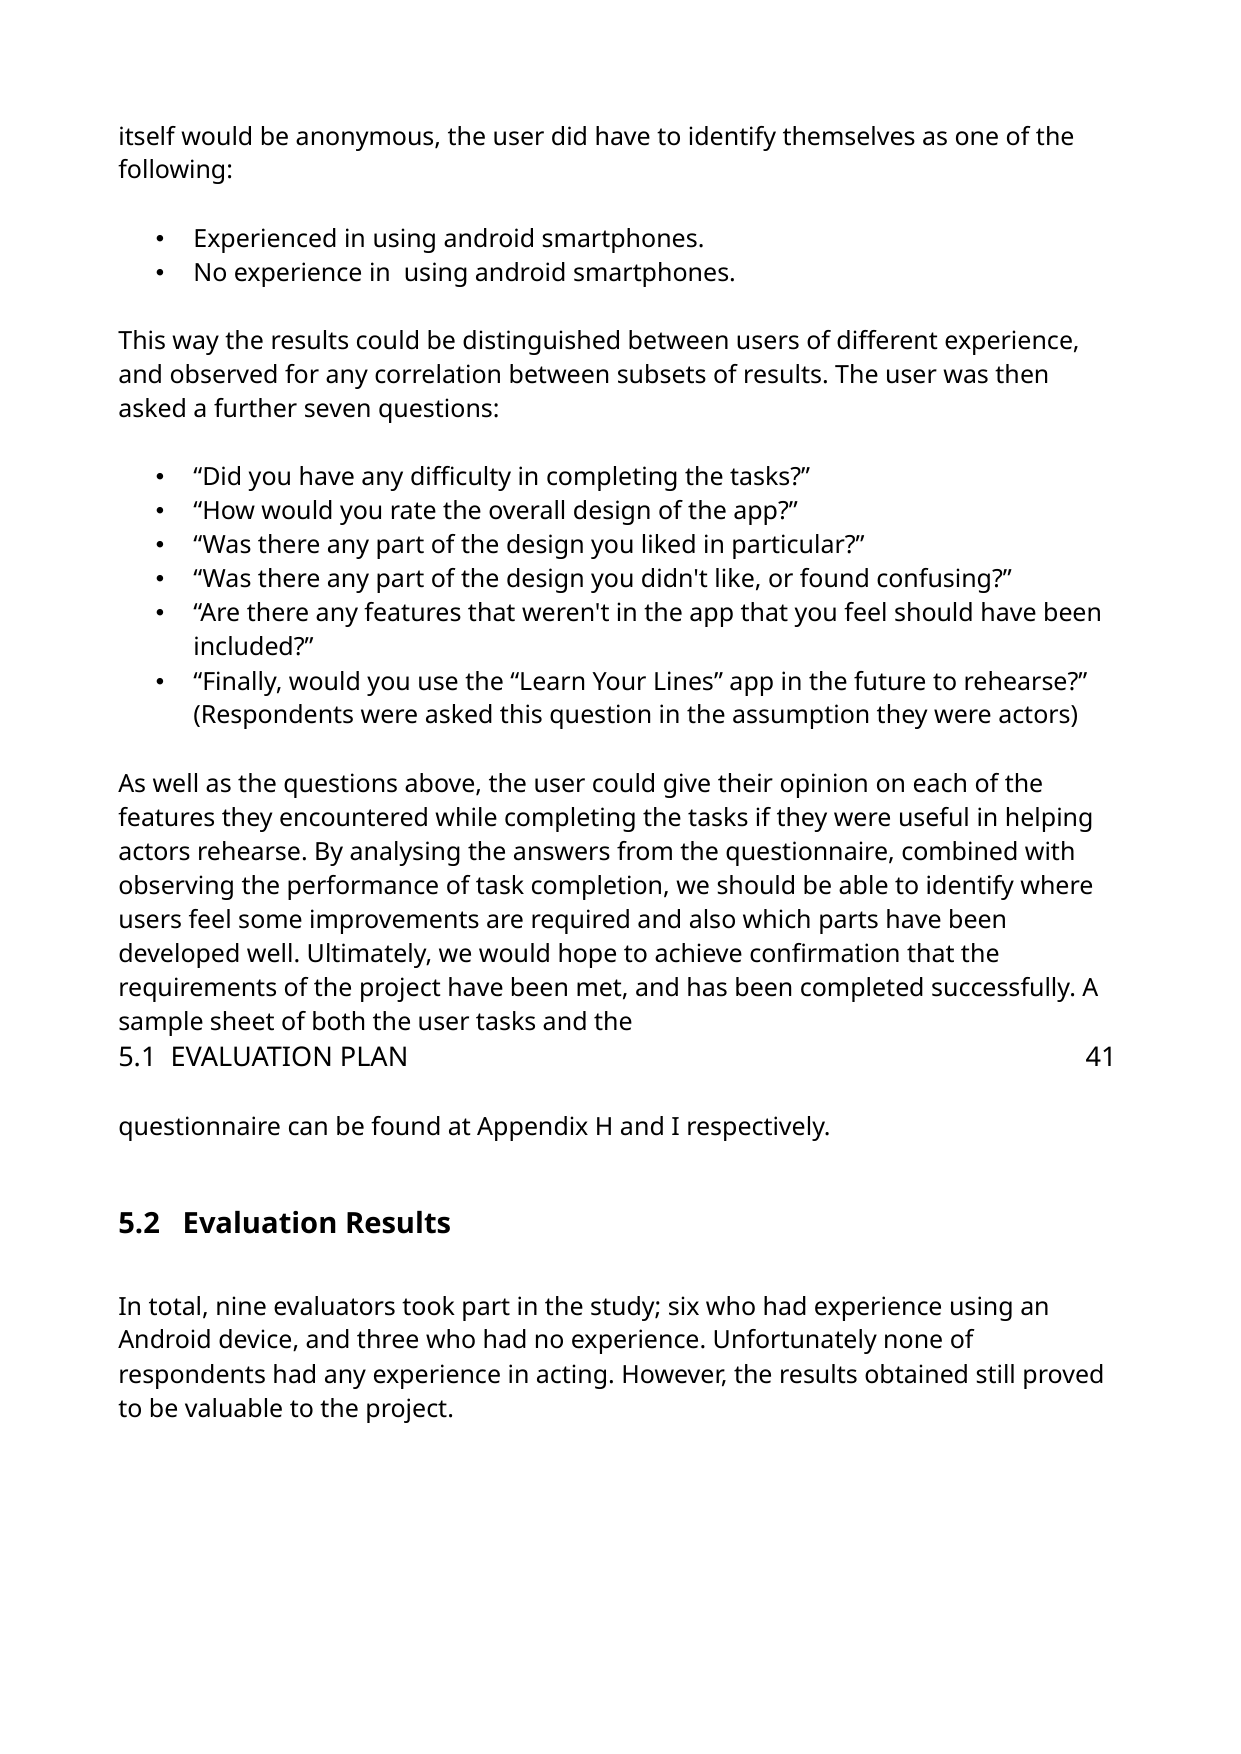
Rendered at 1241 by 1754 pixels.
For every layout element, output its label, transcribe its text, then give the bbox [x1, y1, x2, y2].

list No experience in using android smartphones. [156, 254, 1122, 288]
text 5.1 EVALUATION PLAN 41 [118, 1038, 1122, 1075]
text In total, nine evaluators took part in the study; six who had experience using an Android device, and three who had no experience. Unfortunately none of respondents had any experience in acting. However, the results obtained still proved to be valuable to the project. [118, 1288, 1122, 1424]
list “Are there any features that weren't in the app that you feel should have been included?” [156, 595, 1122, 663]
list “Did you have any difficulty in completing the tasks?” [156, 459, 1122, 493]
text questionnaire can be found at Appendix H and I respectively. [118, 1109, 1122, 1143]
text itself would be anonymous, the user did have to identify themselves as one of the following: [118, 118, 1122, 186]
list “Finally, would you use the “Learn Your Lines” app in the future to rehearse?” (Respondents were asked this question in the assumption they were actors) [156, 663, 1122, 731]
text As well as the questions above, the user could give their opinion on each of the features they encountered while completing the tasks if they were useful in helping actors rehearse. By analysing the answers from the questionnaire, combined with observing the performance of task completion, we should be able to identify where users feel some improvements are required and also which parts have been developed well. Ultimately, we would hope to achieve confirmation that the requirements of the project have been met, and has been completed successfully. A sample sheet of both the user tasks and the [118, 765, 1122, 1038]
list “How would you rate the overall design of the app?” [156, 493, 1122, 527]
list Experienced in using android smartphones. [156, 220, 1122, 254]
list “Was there any part of the design you didn't like, or found confusing?” [156, 561, 1122, 595]
text This way the results could be distinguished between users of different experience, and observed for any correlation between subsets of results. The user was then asked a further seven questions: [118, 322, 1122, 425]
list “Was there any part of the design you liked in particular?” [156, 527, 1122, 561]
subtitle 5.2 Evaluation Results [118, 1202, 1122, 1242]
